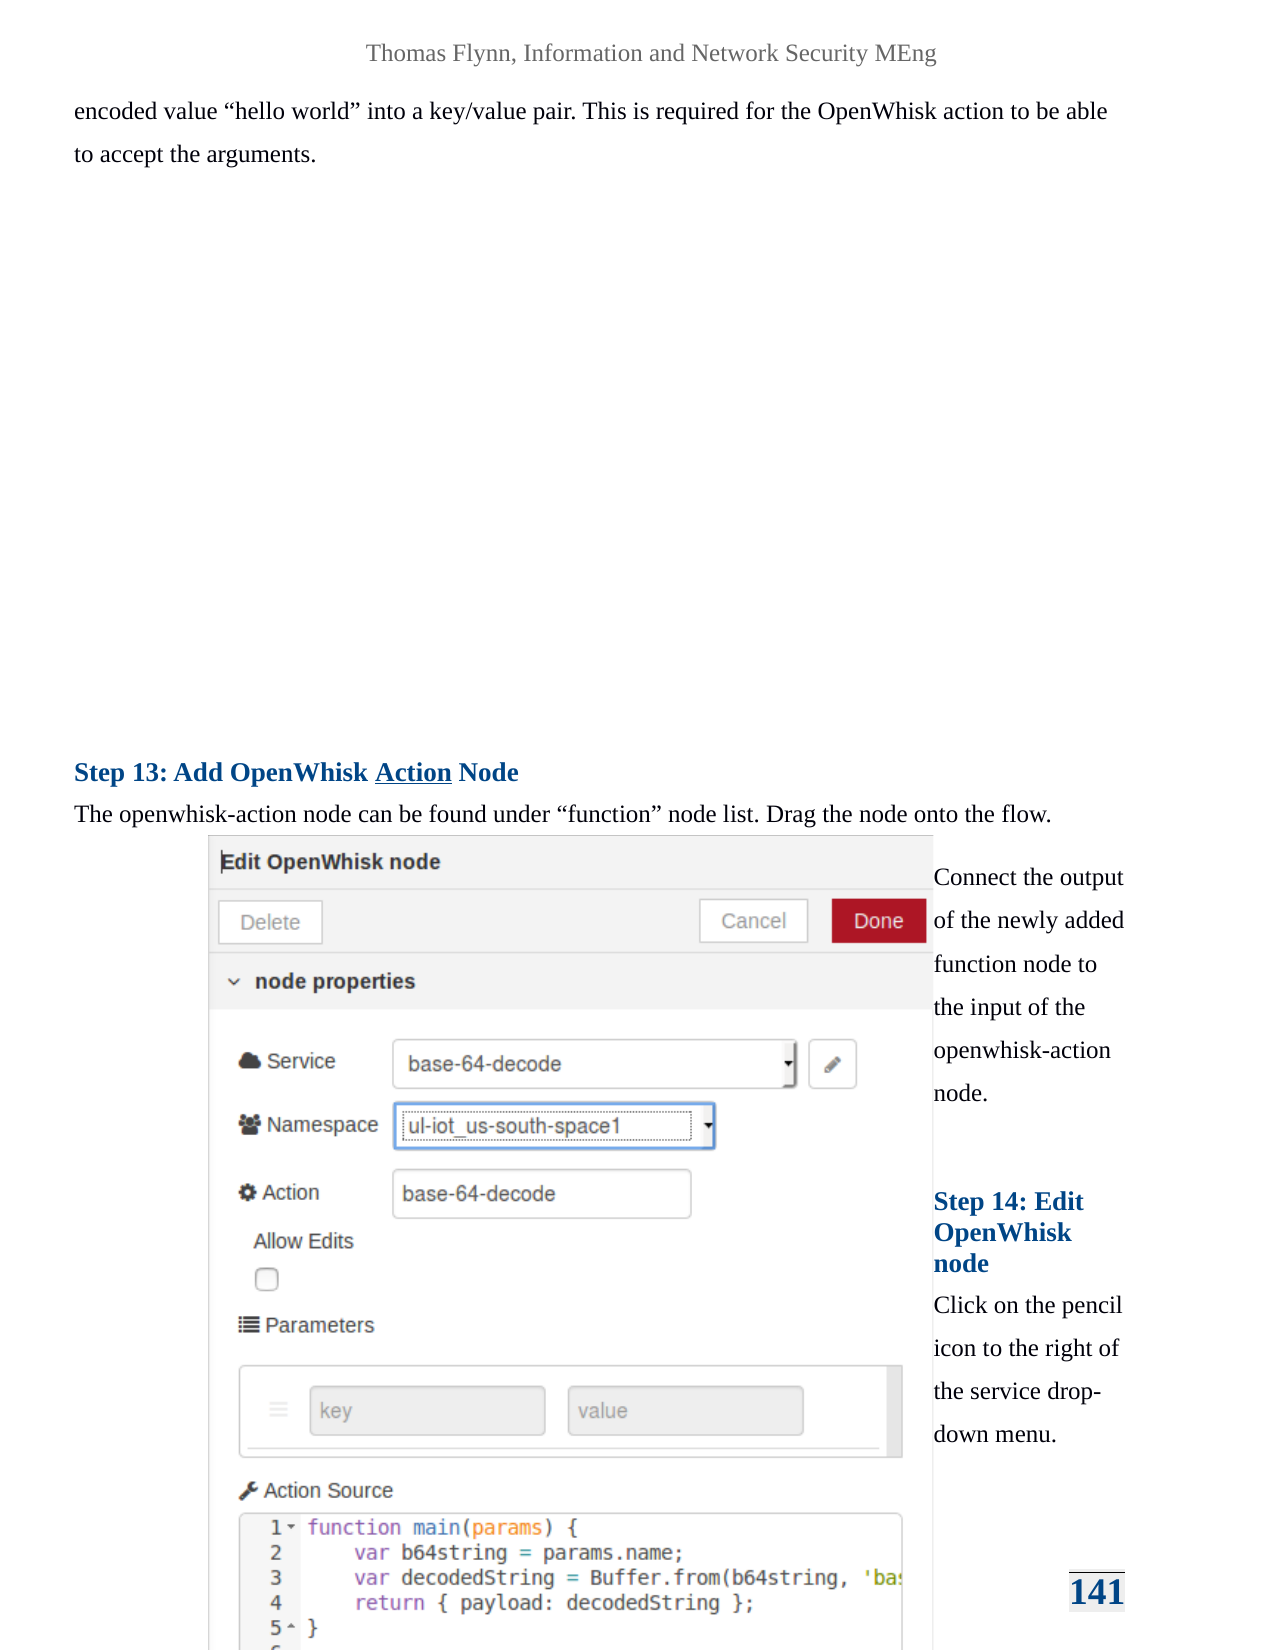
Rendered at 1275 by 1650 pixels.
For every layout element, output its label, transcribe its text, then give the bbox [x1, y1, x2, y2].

text encoded value “hello world” into a key/value pair. This is required for the OpenWhisk action to be able to accept the arguments. [74, 96, 1125, 168]
subtitle Step 13: Add OpenWhisk Action Node [74, 756, 1125, 787]
text The openwhisk-action node can be found under “function” node list. Drag the node onto the flow. [74, 799, 1125, 827]
picture [208, 835, 934, 1650]
text [74, 862, 208, 1107]
text Click on the pencil icon to the right of the service drop-down menu. [934, 1290, 1125, 1448]
text Connect the output of the newly added function node to the input of the openwhisk-action node. [934, 862, 1125, 1107]
text [74, 1290, 208, 1448]
subtitle Step 14: Edit OpenWhisk node [934, 1185, 1125, 1278]
subtitle [74, 1185, 208, 1278]
